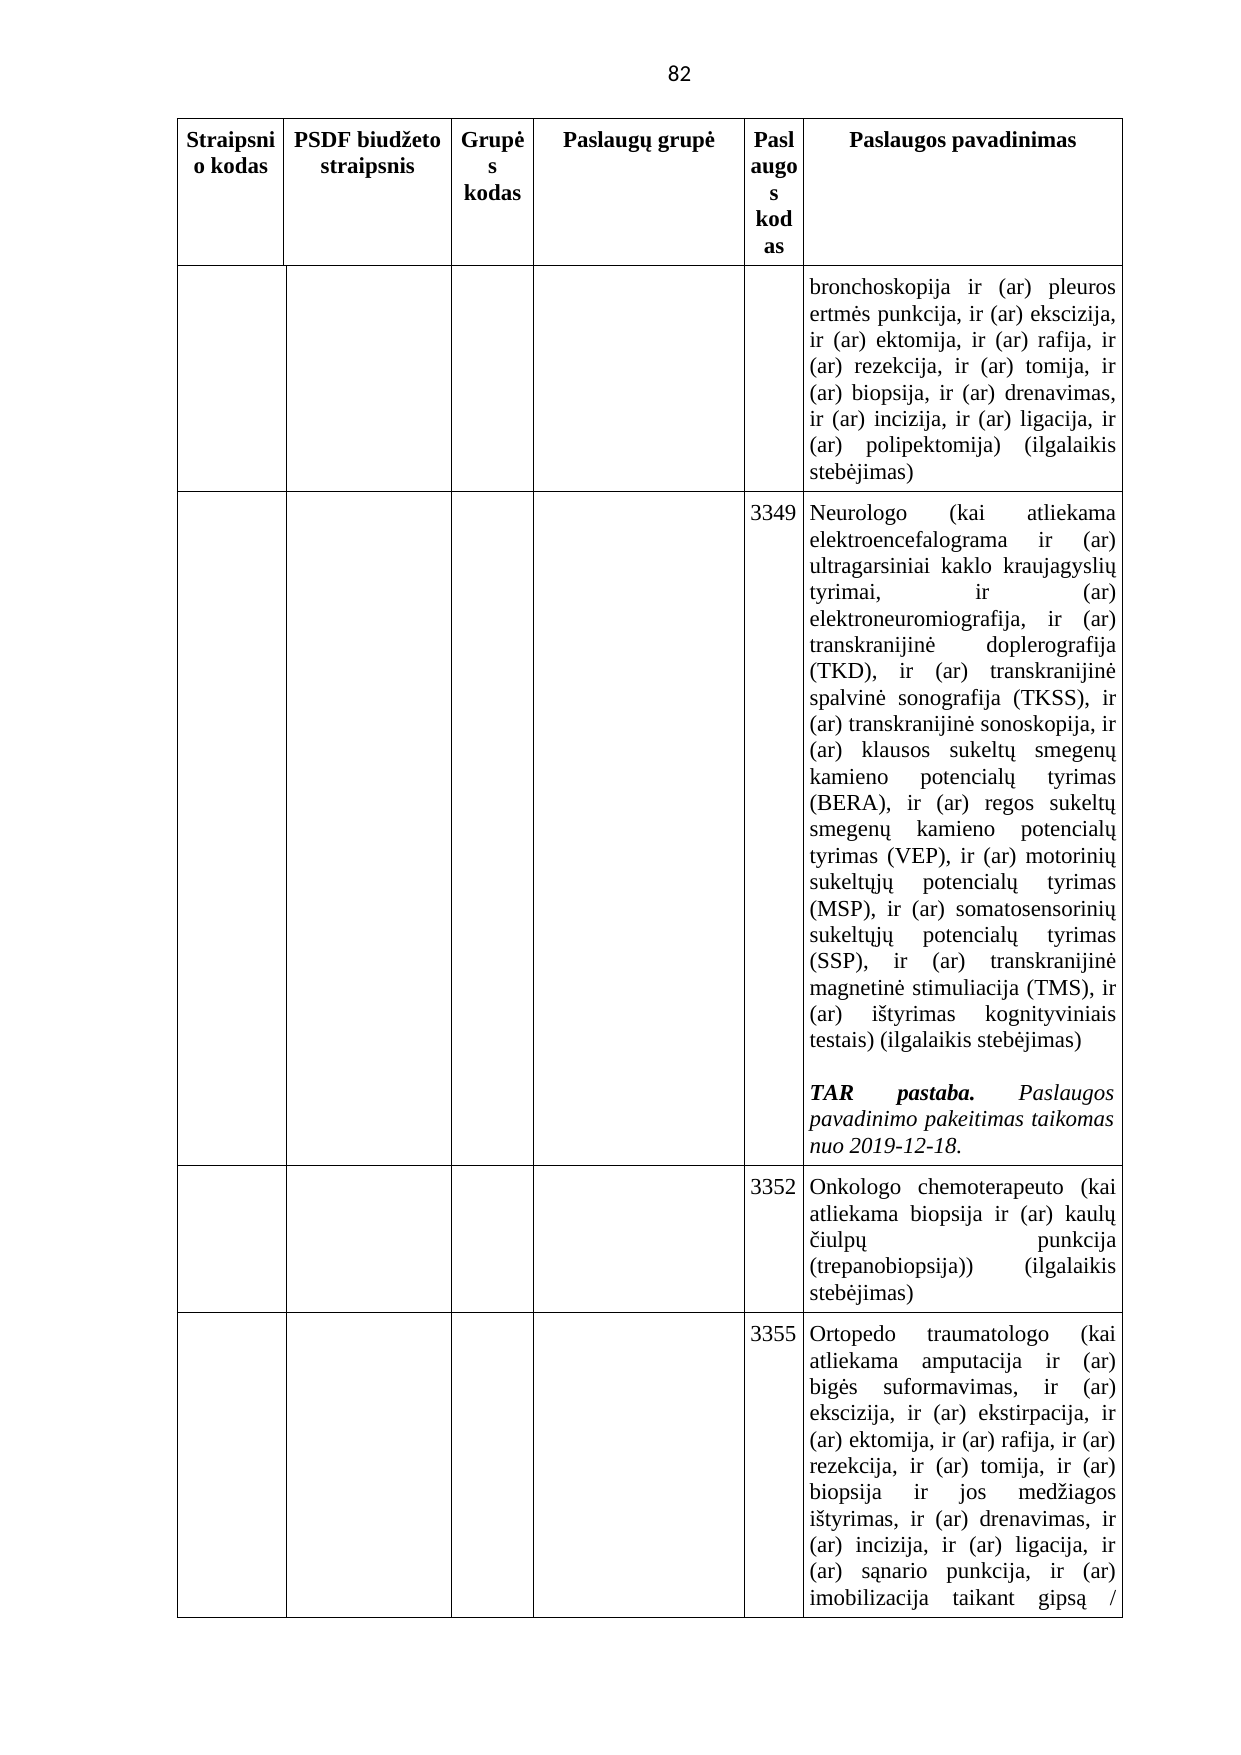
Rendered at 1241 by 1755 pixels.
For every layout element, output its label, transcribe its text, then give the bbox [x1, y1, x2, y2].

table_cell Neurologo (kai atliekama elektroencefalograma ir (ar) ultragarsiniai kaklo kraujagyslių tyrimai, ir (ar) elektroneuromiografija, ir (ar) transkranijinė doplerografija (TKD), ir (ar) transkranijinė spalvinė sonografija (TKSS), ir (ar) transkranijinė sonoskopija, ir (ar) klausos sukeltų smegenų kamieno potencialų tyrimas (BERA), ir (ar) regos sukeltų smegenų kamieno potencialų tyrimas (VEP), ir (ar) motorinių sukeltųjų potencialų tyrimas (MSP), ir (ar) somatosensorinių sukeltųjų potencialų tyrimas (SSP), ir (ar) transkranijinė magnetinė stimuliacija (TMS), ir (ar) ištyrimas kognityviniais testais) (ilgalaikis stebėjimas) TAR pastaba. Paslaugos pavadinimo pakeitimas taikomas nuo 2019-12-18. [804, 492, 1122, 1165]
table_cell [178, 1166, 286, 1312]
table_cell Onkologo chemoterapeuto (kai atliekama biopsija ir (ar) kaulų čiulpų punkcija (trepanobiopsija)) (ilgalaikis stebėjimas) [804, 1166, 1122, 1312]
table_cell [178, 1313, 286, 1617]
table_cell [534, 266, 744, 491]
table_cell 3349 [745, 492, 803, 1165]
table_cell [178, 492, 286, 1165]
table_header PSDF biudžeto straipsnis [284, 119, 451, 265]
table_header Paslaugos pavadinimas [804, 119, 1122, 265]
table_cell [745, 266, 803, 491]
table_cell [452, 492, 533, 1165]
table_cell [287, 1313, 451, 1617]
table_cell [534, 1166, 744, 1312]
table_cell [452, 266, 533, 491]
table_header Paslaugų grupė [534, 119, 744, 265]
table_cell [287, 266, 451, 491]
table_cell Ortopedo traumatologo (kai atliekama amputacija ir (ar) bigės suformavimas, ir (ar) ekscizija, ir (ar) ekstirpacija, ir (ar) ektomija, ir (ar) rafija, ir (ar) rezekcija, ir (ar) tomija, ir (ar) biopsija ir jos medžiagos ištyrimas, ir (ar) drenavimas, ir (ar) incizija, ir (ar) ligacija, ir (ar) sąnario punkcija, ir (ar) imobilizacija taikant gipsą / [804, 1313, 1122, 1617]
table_cell [534, 492, 744, 1165]
table_cell 3352 [745, 1166, 803, 1312]
table_header Paslaugos kodas [745, 119, 803, 265]
table_cell bronchoskopija ir (ar) pleuros ertmės punkcija, ir (ar) ekscizija, ir (ar) ektomija, ir (ar) rafija, ir (ar) rezekcija, ir (ar) tomija, ir (ar) biopsija, ir (ar) drenavimas, ir (ar) incizija, ir (ar) ligacija, ir (ar) polipektomija) (ilgalaikis stebėjimas) [804, 266, 1122, 491]
table_cell [452, 1313, 533, 1617]
table_cell [287, 492, 451, 1165]
table_header Grupės kodas [452, 119, 533, 265]
table_header Straipsnio kodas [178, 119, 283, 265]
table_cell 3355 [745, 1313, 803, 1617]
table_cell [534, 1313, 744, 1617]
table_cell [178, 266, 286, 491]
table_cell [287, 1166, 451, 1312]
table_cell [452, 1166, 533, 1312]
